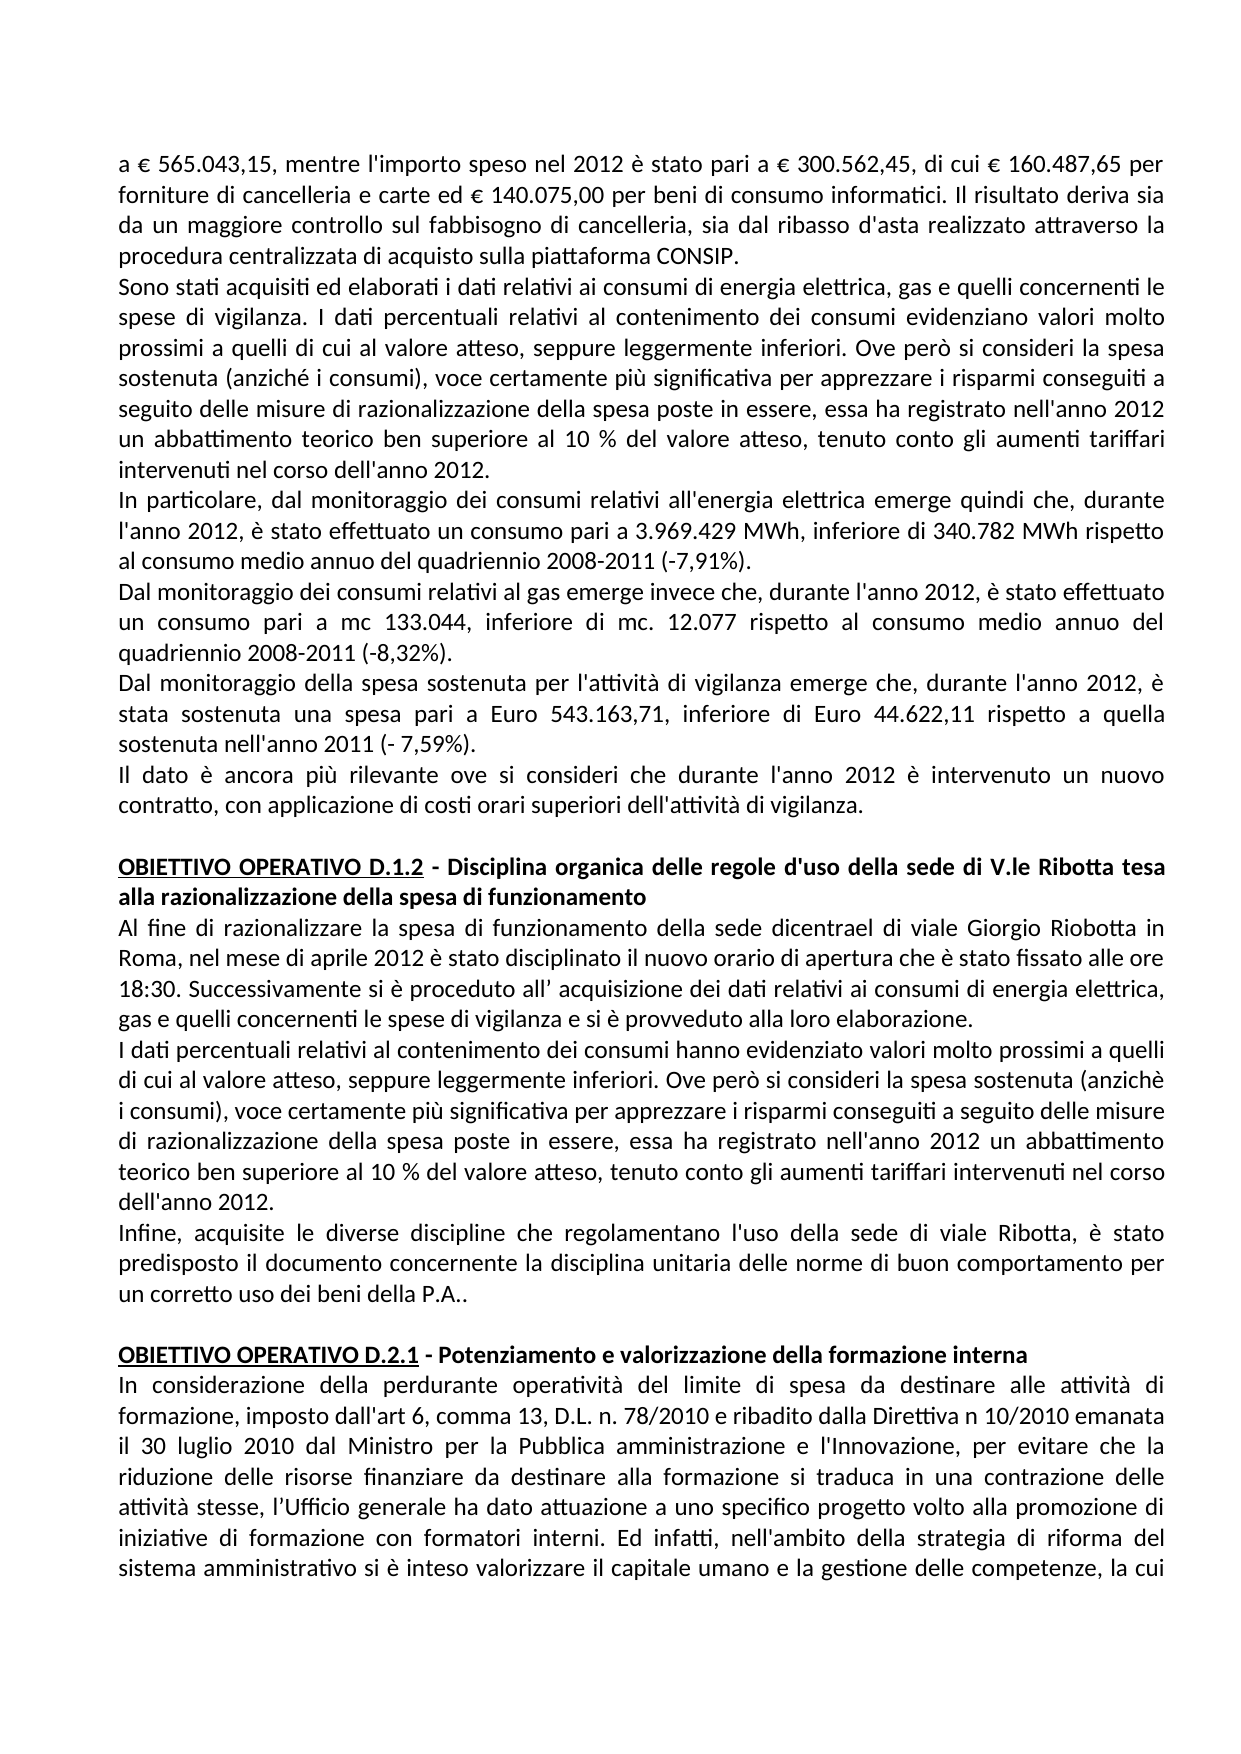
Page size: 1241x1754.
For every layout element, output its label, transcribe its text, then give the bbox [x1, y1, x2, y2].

text Infine, acquisite le diverse discipline che regolamentano l'uso della sede di viale Ribotta, è stato predisposto il documento concernente la disciplina unitaria delle norme di buon comportamento per un corretto uso dei beni della P.A.. [118, 1217, 1167, 1308]
text Al fine di razionalizzare la spesa di funzionamento della sede dicentrael di viale Giorgio Riobotta in Roma, nel mese di aprile 2012 è stato disciplinato il nuovo orario di apertura che è stato fissato alle ore 18:30. Successivamente si è proceduto all’ acquisizione dei dati relativi ai consumi di energia elettrica, gas e quelli concernenti le spese di vigilanza e si è provveduto alla loro elaborazione. [118, 912, 1167, 1034]
text Sono stati acquisiti ed elaborati i dati relativi ai consumi di energia elettrica, gas e quelli concernenti le spese di vigilanza. I dati percentuali relativi al contenimento dei consumi evidenziano valori molto prossimi a quelli di cui al valore atteso, seppure leggermente inferiori. Ove però si consideri la spesa sostenuta (anziché i consumi), voce certamente più significativa per apprezzare i risparmi conseguiti a seguito delle misure di razionalizzazione della spesa poste in essere, essa ha registrato nell'anno 2012 un abbattimento teorico ben superiore al 10 % del valore atteso, tenuto conto gli aumenti tariffari intervenuti nel corso dell'anno 2012. [118, 271, 1167, 484]
text Il dato è ancora più rilevante ove si consideri che durante l'anno 2012 è intervenuto un nuovo contratto, con applicazione di costi orari superiori dell'attività di vigilanza. [118, 759, 1167, 820]
text Dal monitoraggio dei consumi relativi al gas emerge invece che, durante l'anno 2012, è stato effettuato un consumo pari a mc 133.044, inferiore di mc. 12.077 rispetto al consumo medio annuo del quadriennio 2008-2011 (-8,32%). [118, 576, 1167, 667]
text In particolare, dal monitoraggio dei consumi relativi all'energia elettrica emerge quindi che, durante l'anno 2012, è stato effettuato un consumo pari a 3.969.429 MWh, inferiore di 340.782 MWh rispetto al consumo medio annuo del quadriennio 2008-2011 (-7,91%). [118, 484, 1167, 576]
text Dal monitoraggio della spesa sostenuta per l'attività di vigilanza emerge che, durante l'anno 2012, è stata sostenuta una spesa pari a Euro 543.163,71, inferiore di Euro 44.622,11 rispetto a quella sostenuta nell'anno 2011 (- 7,59%). [118, 667, 1167, 759]
text I dati percentuali relativi al contenimento dei consumi hanno evidenziato valori molto prossimi a quelli di cui al valore atteso, seppure leggermente inferiori. Ove però si consideri la spesa sostenuta (anzichè i consumi), voce certamente più significativa per apprezzare i risparmi conseguiti a seguito delle misure di razionalizzazione della spesa poste in essere, essa ha registrato nell'anno 2012 un abbattimento teorico ben superiore al 10 % del valore atteso, tenuto conto gli aumenti tariffari intervenuti nel corso dell'anno 2012. [118, 1034, 1167, 1217]
text OBIETTIVO OPERATIVO D.2.1 - Potenziamento e valorizzazione della formazione interna [118, 1339, 1167, 1369]
text a € 565.043,15, mentre l'importo speso nel 2012 è stato pari a € 300.562,45, di cui € 160.487,65 per forniture di cancelleria e carte ed € 140.075,00 per beni di consumo informatici. Il risultato deriva sia da un maggiore controllo sul fabbisogno di cancelleria, sia dal ribasso d'asta realizzato attraverso la procedura centralizzata di acquisto sulla piattaforma CONSIP. [118, 149, 1167, 271]
text In considerazione della perdurante operatività del limite di spesa da destinare alle attività di formazione, imposto dall'art 6, comma 13, D.L. n. 78/2010 e ribadito dalla Direttiva n 10/2010 emanata il 30 luglio 2010 dal Ministro per la Pubblica amministrazione e l'Innovazione, per evitare che la riduzione delle risorse finanziare da destinare alla formazione si traduca in una contrazione delle attività stesse, l’Ufficio generale ha dato attuazione a uno specifico progetto volto alla promozione di iniziative di formazione con formatori interni. Ed infatti, nell'ambito della strategia di riforma del sistema amministrativo si è inteso valorizzare il capitale umano e la gestione delle competenze, la cui [118, 1369, 1167, 1583]
text OBIETTIVO OPERATIVO D.1.2 - Disciplina organica delle regole d'uso della sede di V.le Ribotta tesa alla razionalizzazione della spesa di funzionamento [118, 851, 1167, 912]
